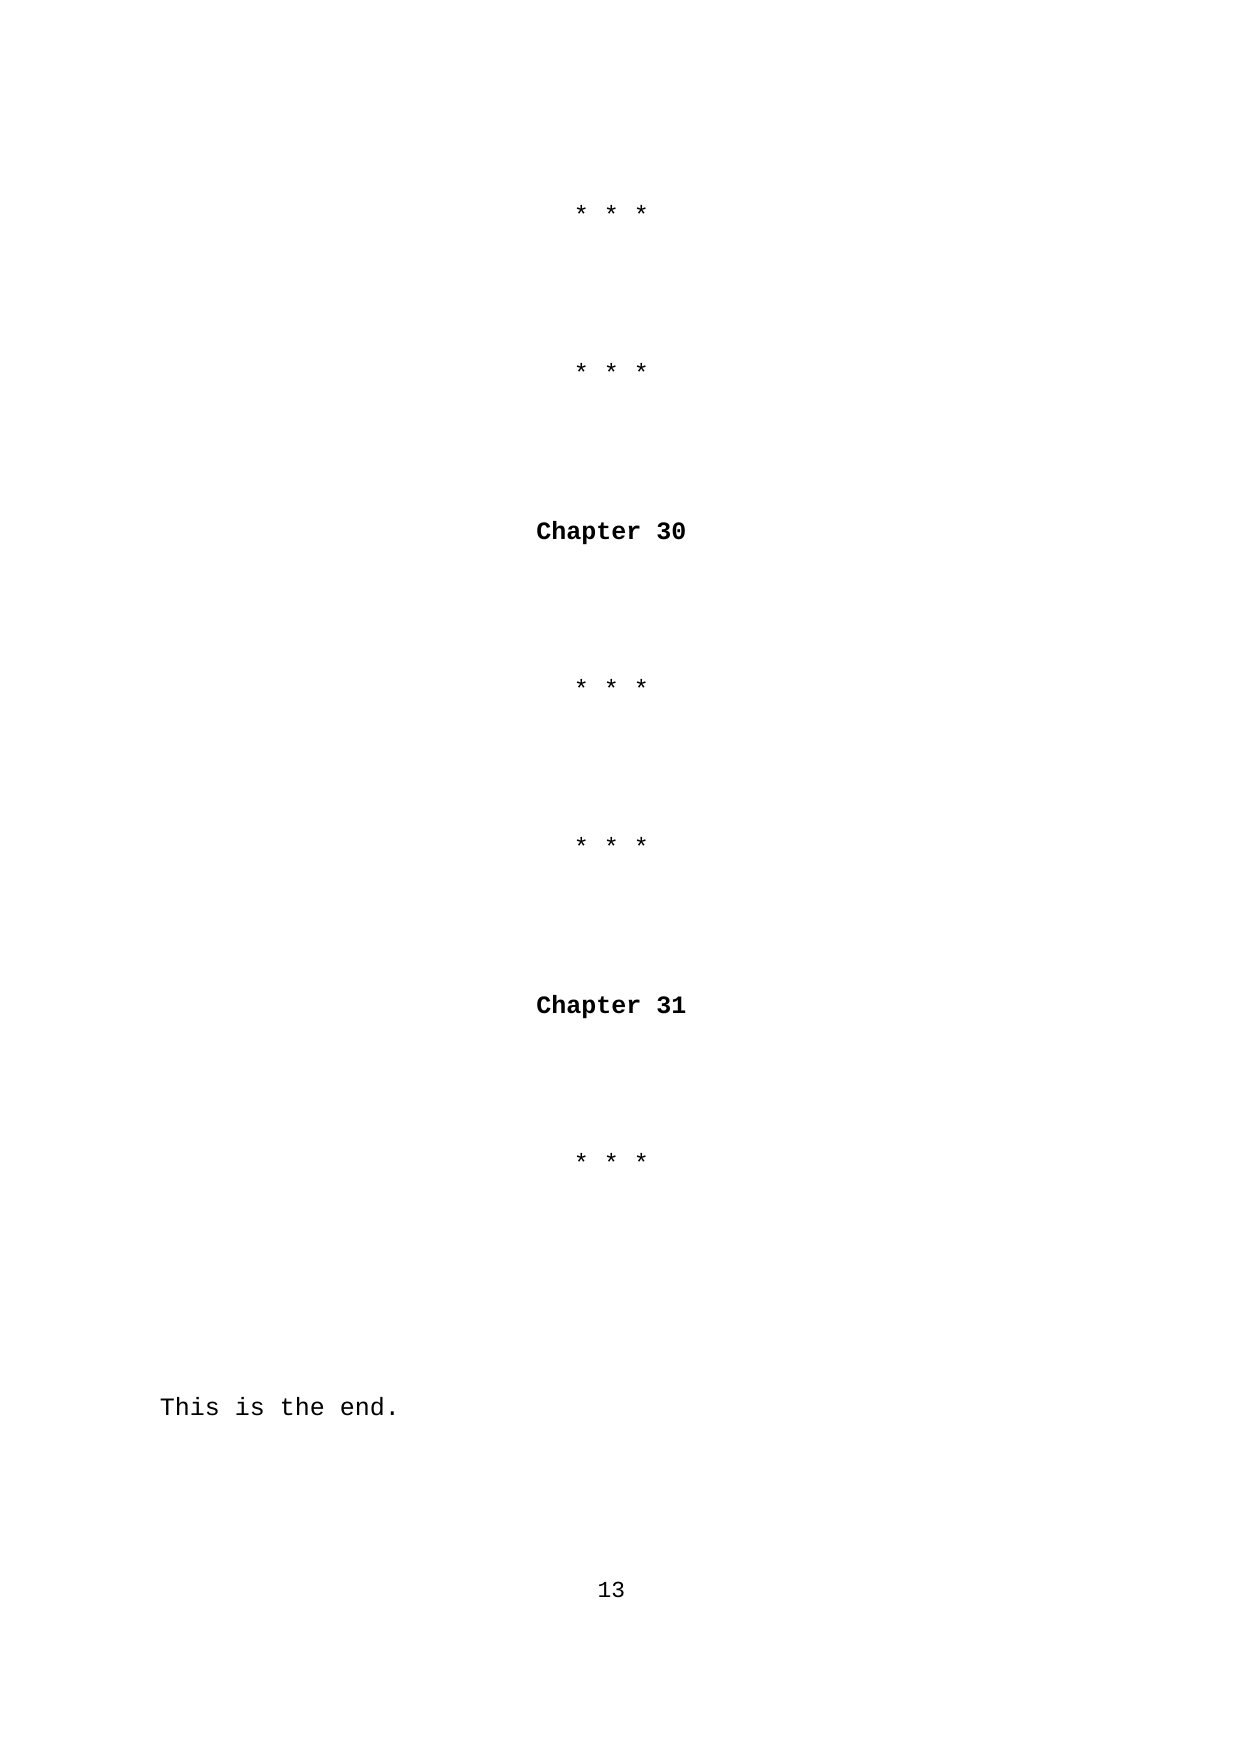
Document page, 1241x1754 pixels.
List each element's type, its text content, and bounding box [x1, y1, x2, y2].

text This is the end. [159, 1381, 1063, 1424]
subtitle * * * [159, 663, 1063, 706]
subtitle * * * [159, 189, 1063, 232]
subtitle * * * [159, 821, 1063, 864]
subtitle * * * [159, 1136, 1063, 1179]
subtitle Chapter 30 [159, 505, 1063, 548]
subtitle Chapter 31 [159, 978, 1063, 1022]
subtitle * * * [159, 347, 1063, 390]
